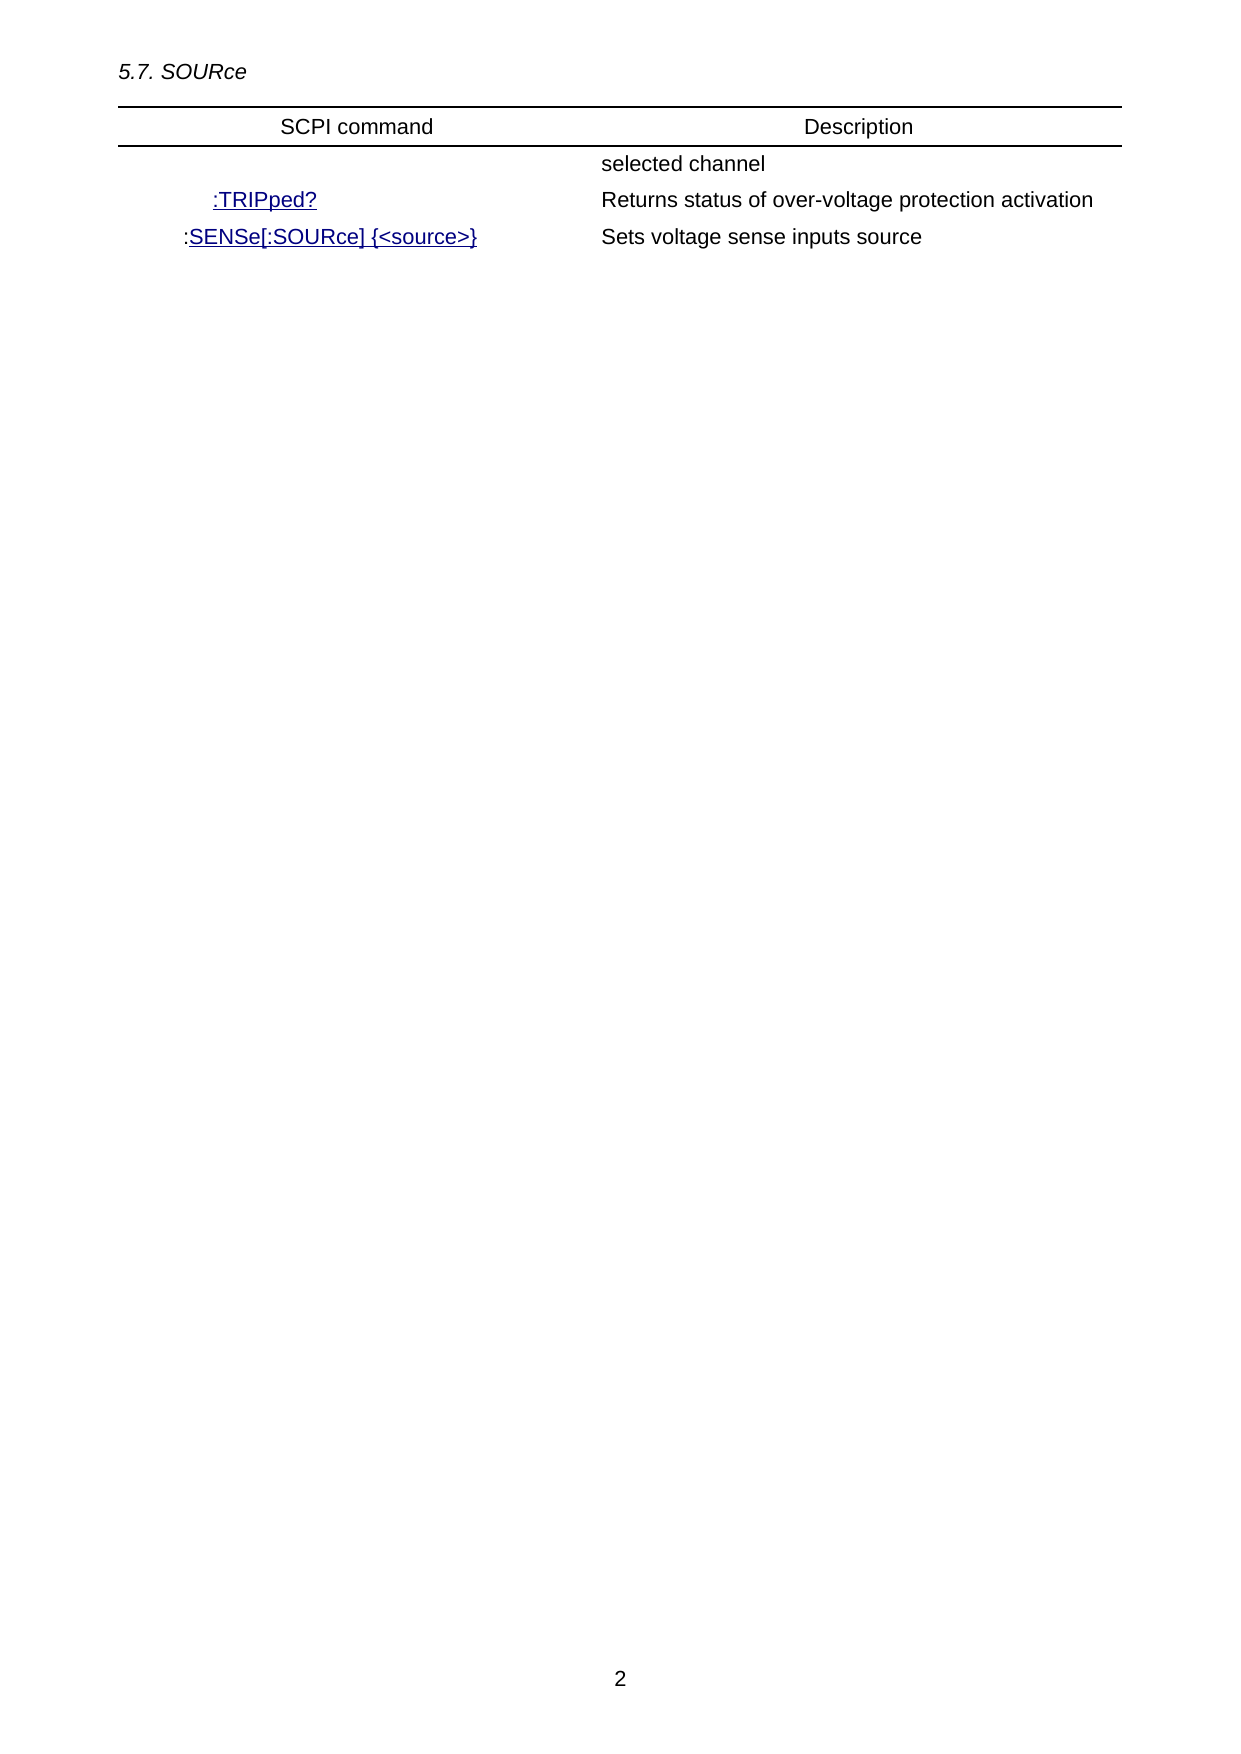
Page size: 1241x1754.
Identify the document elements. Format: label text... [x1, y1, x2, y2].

table_cell Returns status of over-voltage protection activation [595, 182, 1122, 218]
table_header Description [595, 108, 1122, 145]
table_cell [118, 147, 595, 182]
table_cell Sets voltage sense inputs source [595, 218, 1122, 255]
table_cell :TRIPped? [118, 182, 595, 218]
table_header SCPI command [118, 108, 595, 145]
table_cell selected channel [595, 147, 1122, 182]
table_cell :SENSe[:SOURce] {<source>} [118, 218, 595, 255]
